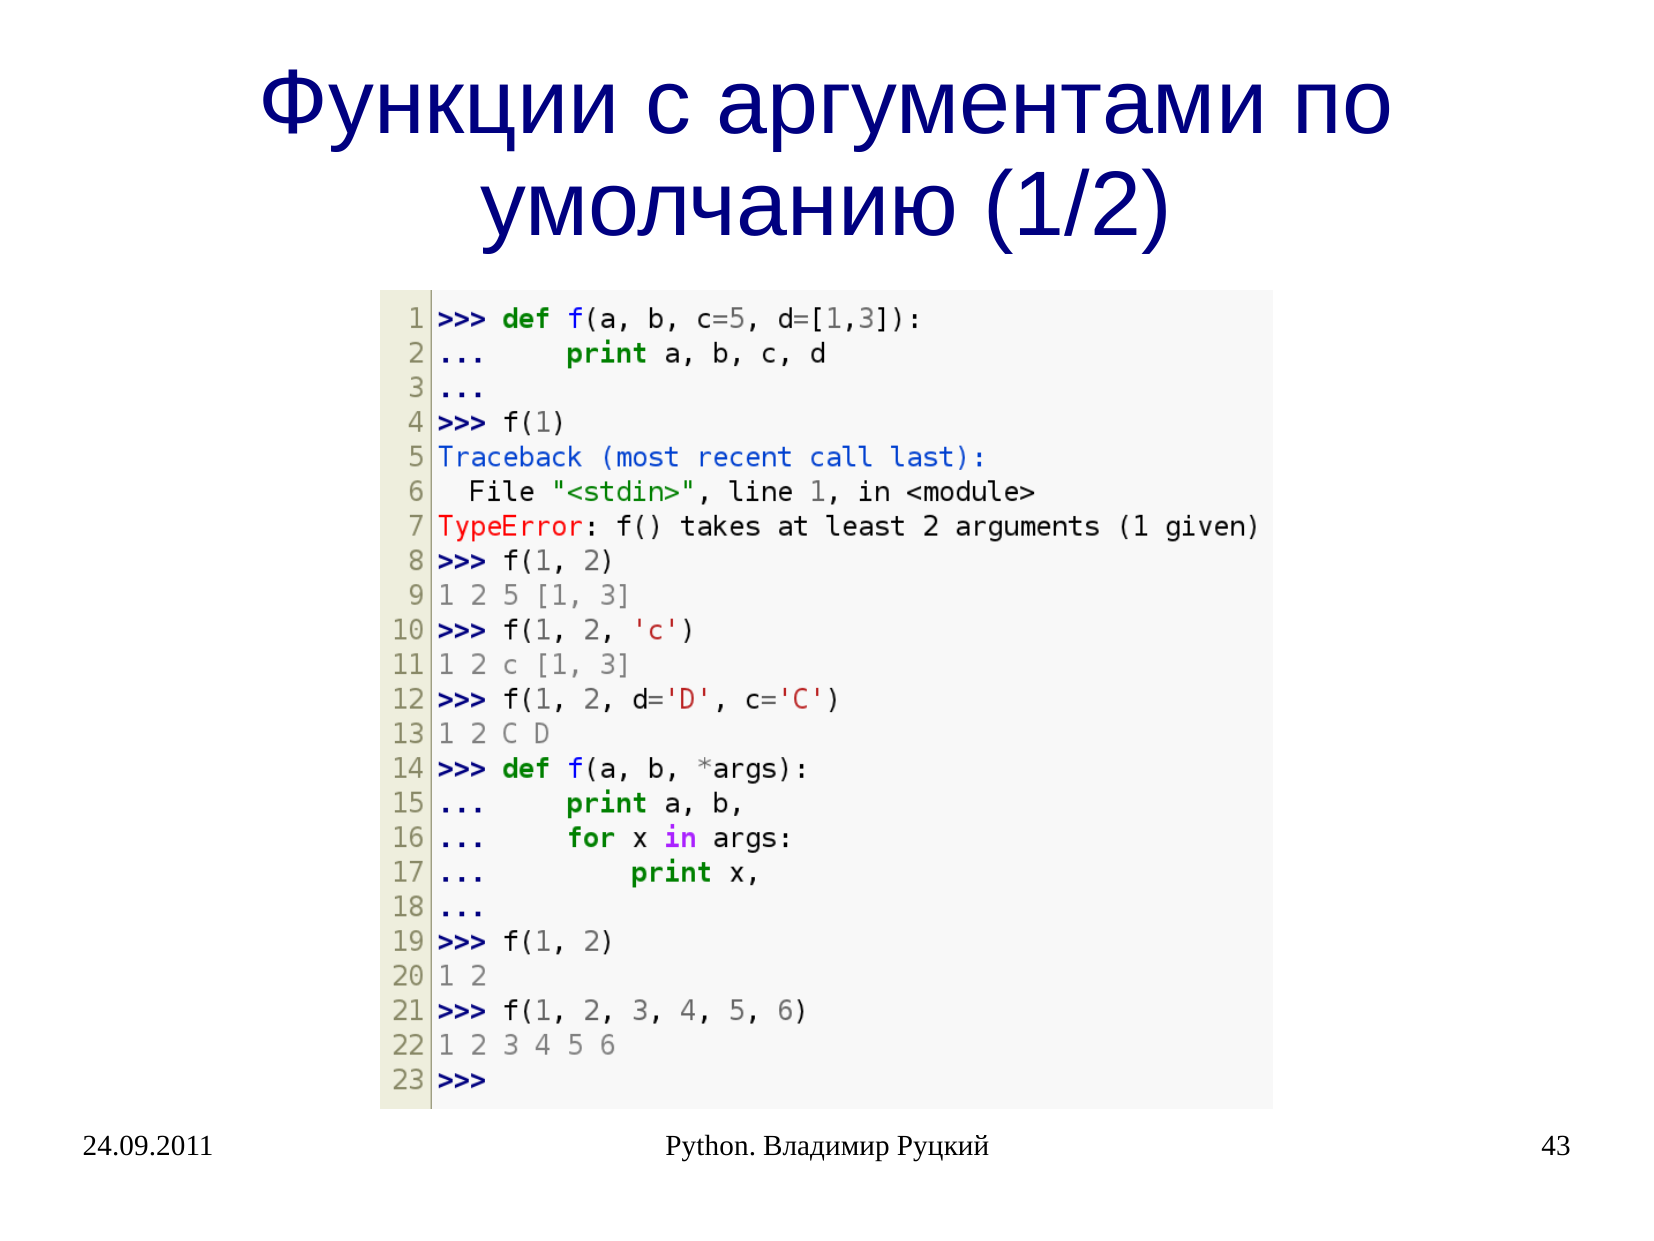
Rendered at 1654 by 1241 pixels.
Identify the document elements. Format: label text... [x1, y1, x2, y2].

picture [380, 290, 1273, 1109]
title Функции с аргументами по умолчанию (1/2) [82, 49, 1571, 257]
